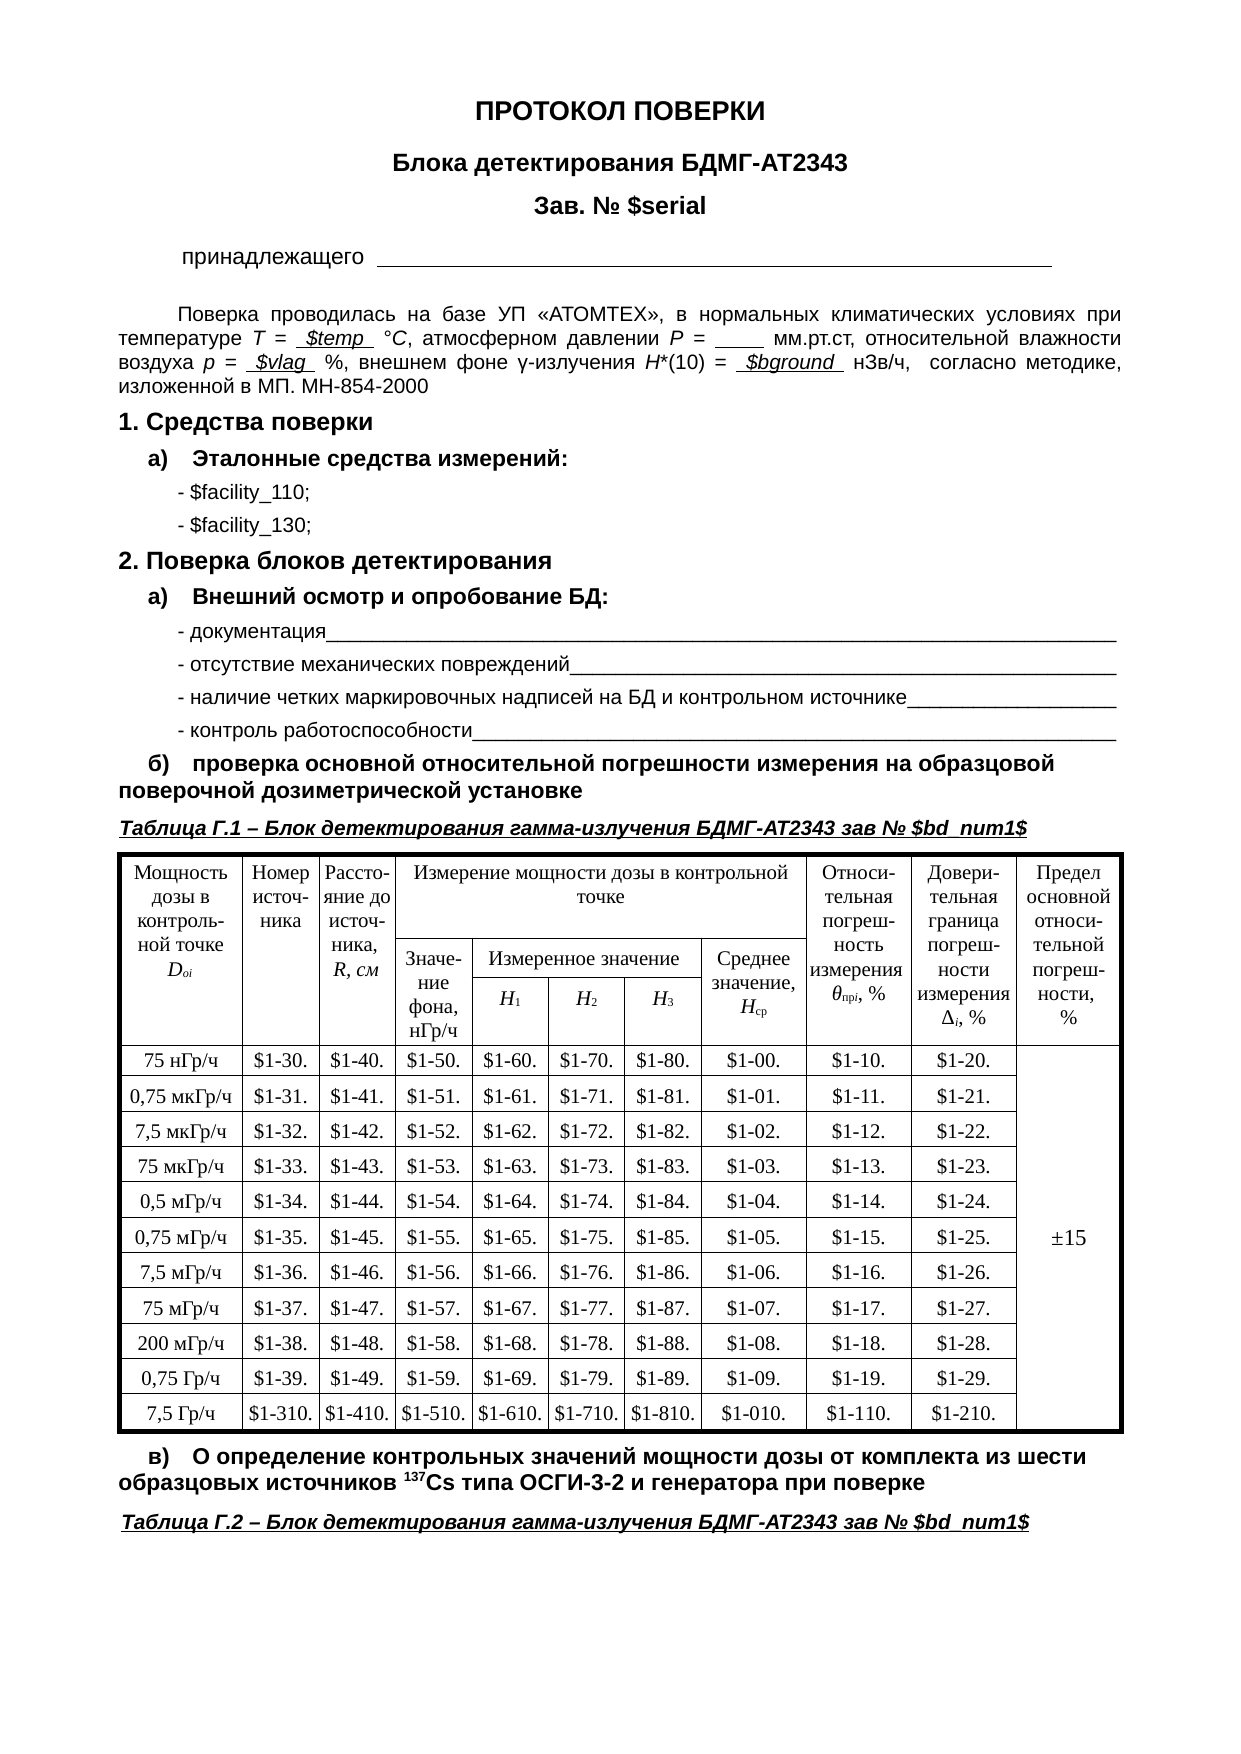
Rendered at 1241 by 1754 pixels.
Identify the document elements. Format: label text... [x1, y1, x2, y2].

table_cell $1-11. [807, 1076, 911, 1111]
table_cell $1-77. [549, 1288, 624, 1322]
table_cell $1-24. [912, 1182, 1016, 1217]
table_cell $1-00. [702, 1046, 806, 1075]
table_cell $1-04. [702, 1182, 806, 1217]
table_cell 75 нГр/ч [122, 1046, 242, 1075]
table_cell $1-29. [912, 1359, 1016, 1393]
text 1. Средства поверки [118, 407, 1122, 436]
table_cell $1-17. [807, 1288, 911, 1322]
table_cell $1-20. [912, 1046, 1016, 1075]
table_cell $1-38. [243, 1324, 319, 1358]
table_cell $1-03. [702, 1147, 806, 1181]
table_cell $1-27. [912, 1288, 1016, 1322]
table_cell $1-22. [912, 1112, 1016, 1146]
table_cell $1-73. [549, 1147, 624, 1181]
table_cell $1-86. [625, 1253, 701, 1287]
table_cell $1-08. [702, 1324, 806, 1358]
table_cell $1-53. [396, 1147, 472, 1181]
table_cell $1-37. [243, 1288, 319, 1322]
table_cell $1-50. [396, 1046, 472, 1075]
table_cell $1-110. [807, 1394, 911, 1428]
table_cell $1-75. [549, 1218, 624, 1252]
table_cell $1-56. [396, 1253, 472, 1287]
table_cell $1-510. [396, 1394, 472, 1428]
table_cell $1-35. [243, 1218, 319, 1252]
table_cell 0,75 мГр/ч [122, 1218, 242, 1252]
table_cell $1-30. [243, 1046, 319, 1075]
table_cell $1-47. [320, 1288, 395, 1322]
table_cell $1-010. [702, 1394, 806, 1428]
table_cell $1-02. [702, 1112, 806, 1146]
table_cell $1-65. [473, 1218, 548, 1252]
table_cell Рассто-яние до источ-ника, R, см [320, 857, 395, 1045]
table_cell $1-21. [912, 1076, 1016, 1111]
table_cell $1-88. [625, 1324, 701, 1358]
table_cell Измеренное значение [473, 939, 701, 977]
text принадлежащего . . [118, 243, 1122, 270]
table_cell $1-67. [473, 1288, 548, 1322]
table_cell $1-59. [396, 1359, 472, 1393]
table_cell ±15 [1017, 1046, 1119, 1428]
text а) Эталонные средства измерений: [118, 444, 1122, 471]
table_cell $1-66. [473, 1253, 548, 1287]
table_cell $1-10. [807, 1046, 911, 1075]
table_cell $1-01. [702, 1076, 806, 1111]
table_cell $1-87. [625, 1288, 701, 1322]
table_cell $1-410. [320, 1394, 395, 1428]
table_cell $1-58. [396, 1324, 472, 1358]
text Блока детектирования БДМГ-АТ2343 [118, 148, 1122, 177]
table_cell 0,75 Гр/ч [122, 1359, 242, 1393]
table_cell $1-31. [243, 1076, 319, 1111]
table_cell $1-310. [243, 1394, 319, 1428]
table_cell $1-710. [549, 1394, 624, 1428]
text - наличие четких маркировочных надписей на БД и контрольном источнике [118, 684, 1122, 708]
table_cell $1-23. [912, 1147, 1016, 1181]
table_cell $1-28. [912, 1324, 1016, 1358]
table_cell $1-80. [625, 1046, 701, 1075]
text в) О определение контрольных значений мощности дозы от комплекта из шести образцовых источников 137Cs типа ОСГИ-3-2 и генератора при поверке [118, 1443, 1122, 1495]
table_cell $1-60. [473, 1046, 548, 1075]
table_cell $1-69. [473, 1359, 548, 1393]
table_cell $1-36. [243, 1253, 319, 1287]
table_cell $1-63. [473, 1147, 548, 1181]
table_cell Относи-тельная погреш-ность измерения θпрi, % [807, 857, 911, 1045]
table_cell $1-78. [549, 1324, 624, 1358]
text 2. Поверка блоков детектирования [118, 546, 1122, 574]
text - контроль работоспособности [118, 717, 1122, 741]
table_cell $1-62. [473, 1112, 548, 1146]
text - отсутствие механических повреждений [118, 652, 1122, 676]
table_cell $1-46. [320, 1253, 395, 1287]
table_cell $1-48. [320, 1324, 395, 1358]
table_cell $1-26. [912, 1253, 1016, 1287]
table_header Таблица Г.1 – Блок детектирования гамма-излучения БДМГ-АТ2343 зав № $bd_num1$ [119, 803, 1121, 852]
table_cell $1-12. [807, 1112, 911, 1146]
table_cell $1-32. [243, 1112, 319, 1146]
text Зав. № $serial [118, 191, 1122, 220]
table_cell $1-89. [625, 1359, 701, 1393]
table_cell $1-52. [396, 1112, 472, 1146]
table_cell $1-84. [625, 1182, 701, 1217]
table_cell 7,5 мГр/ч [122, 1253, 242, 1287]
table_cell $1-79. [549, 1359, 624, 1393]
table_cell $1-41. [320, 1076, 395, 1111]
table_cell 75 мкГр/ч [122, 1147, 242, 1181]
table_cell $1-05. [702, 1218, 806, 1252]
table_cell $1-71. [549, 1076, 624, 1111]
table_cell $1-43. [320, 1147, 395, 1181]
table_cell H3 [625, 978, 701, 1045]
table_cell $1-16. [807, 1253, 911, 1287]
table_cell $1-51. [396, 1076, 472, 1111]
table_cell Довери-тельная граница погреш-ности измерения Δi, % [912, 857, 1016, 1045]
table_cell Предел основной относи-тельной погреш-ности, % [1017, 857, 1119, 1045]
table_cell $1-34. [243, 1182, 319, 1217]
table_cell $1-33. [243, 1147, 319, 1181]
text а) Внешний осмотр и опробование БД: [118, 583, 1122, 610]
table_cell $1-82. [625, 1112, 701, 1146]
table_cell $1-81. [625, 1076, 701, 1111]
table_cell $1-76. [549, 1253, 624, 1287]
table_cell $1-14. [807, 1182, 911, 1217]
table_cell $1-72. [549, 1112, 624, 1146]
table_cell $1-39. [243, 1359, 319, 1393]
table_cell $1-61. [473, 1076, 548, 1111]
table_cell 7,5 Гр/ч [122, 1394, 242, 1428]
text Таблица Г.2 – Блок детектирования гамма-излучения БДМГ-АТ2343 зав № $bd_num1$ [118, 1510, 1122, 1534]
text - $facility_130; [118, 513, 1122, 537]
table_cell $1-25. [912, 1218, 1016, 1252]
table_cell $1-44. [320, 1182, 395, 1217]
table_cell 0,75 мкГр/ч [122, 1076, 242, 1111]
table_cell $1-610. [473, 1394, 548, 1428]
table_cell $1-57. [396, 1288, 472, 1322]
table_cell $1-85. [625, 1218, 701, 1252]
table_cell $1-13. [807, 1147, 911, 1181]
text Поверка проводилась на базе УП «АТОМТЕХ», в нормальных климатических условиях при температуре Т = $temp °С, атмосферном давлении Р = мм.рт.ст, относительной влажности воздуха р = $vlag %, внешнем фоне γ-излучения H*(10) = $bground нЗв/ч, согласно методике, изложенной в МП. МН-854-2000 [118, 302, 1122, 398]
table_cell $1-07. [702, 1288, 806, 1322]
table_cell 75 мГр/ч [122, 1288, 242, 1322]
table_cell Значе-ние фона, нГр/ч [396, 939, 472, 1045]
table_cell $1-19. [807, 1359, 911, 1393]
text - документация [118, 619, 1122, 643]
table_cell $1-09. [702, 1359, 806, 1393]
table_cell Среднее значение, Hср [702, 939, 806, 1045]
table_cell $1-49. [320, 1359, 395, 1393]
table_cell $1-810. [625, 1394, 701, 1428]
table_cell $1-74. [549, 1182, 624, 1217]
table_cell $1-83. [625, 1147, 701, 1181]
table_cell Измерение мощности дозы в контрольной точке [396, 857, 806, 938]
text ПРОТОКОЛ ПОВЕРКИ [118, 95, 1122, 127]
table_cell $1-55. [396, 1218, 472, 1252]
text - $facility_110; [118, 480, 1122, 504]
table_cell $1-68. [473, 1324, 548, 1358]
table_cell $1-06. [702, 1253, 806, 1287]
table_cell $1-40. [320, 1046, 395, 1075]
table_cell 200 мГр/ч [122, 1324, 242, 1358]
table_cell $1-18. [807, 1324, 911, 1358]
table_cell $1-70. [549, 1046, 624, 1075]
table_cell $1-64. [473, 1182, 548, 1217]
table_cell Мощность дозы в контроль-ной точке Doi [122, 857, 242, 1045]
table_cell Номер источ-ника [243, 857, 319, 1045]
text б) проверка основной относительной погрешности измерения на образцовой поверочной дозиметрической установке [118, 750, 1122, 803]
table_cell $1-54. [396, 1182, 472, 1217]
table_cell $1-15. [807, 1218, 911, 1252]
table_cell 7,5 мкГр/ч [122, 1112, 242, 1146]
table_cell H1 [473, 978, 548, 1045]
table_cell $1-45. [320, 1218, 395, 1252]
table_cell H2 [549, 978, 624, 1045]
table_cell $1-210. [912, 1394, 1016, 1428]
table_cell 0,5 мГр/ч [122, 1182, 242, 1217]
table_cell $1-42. [320, 1112, 395, 1146]
